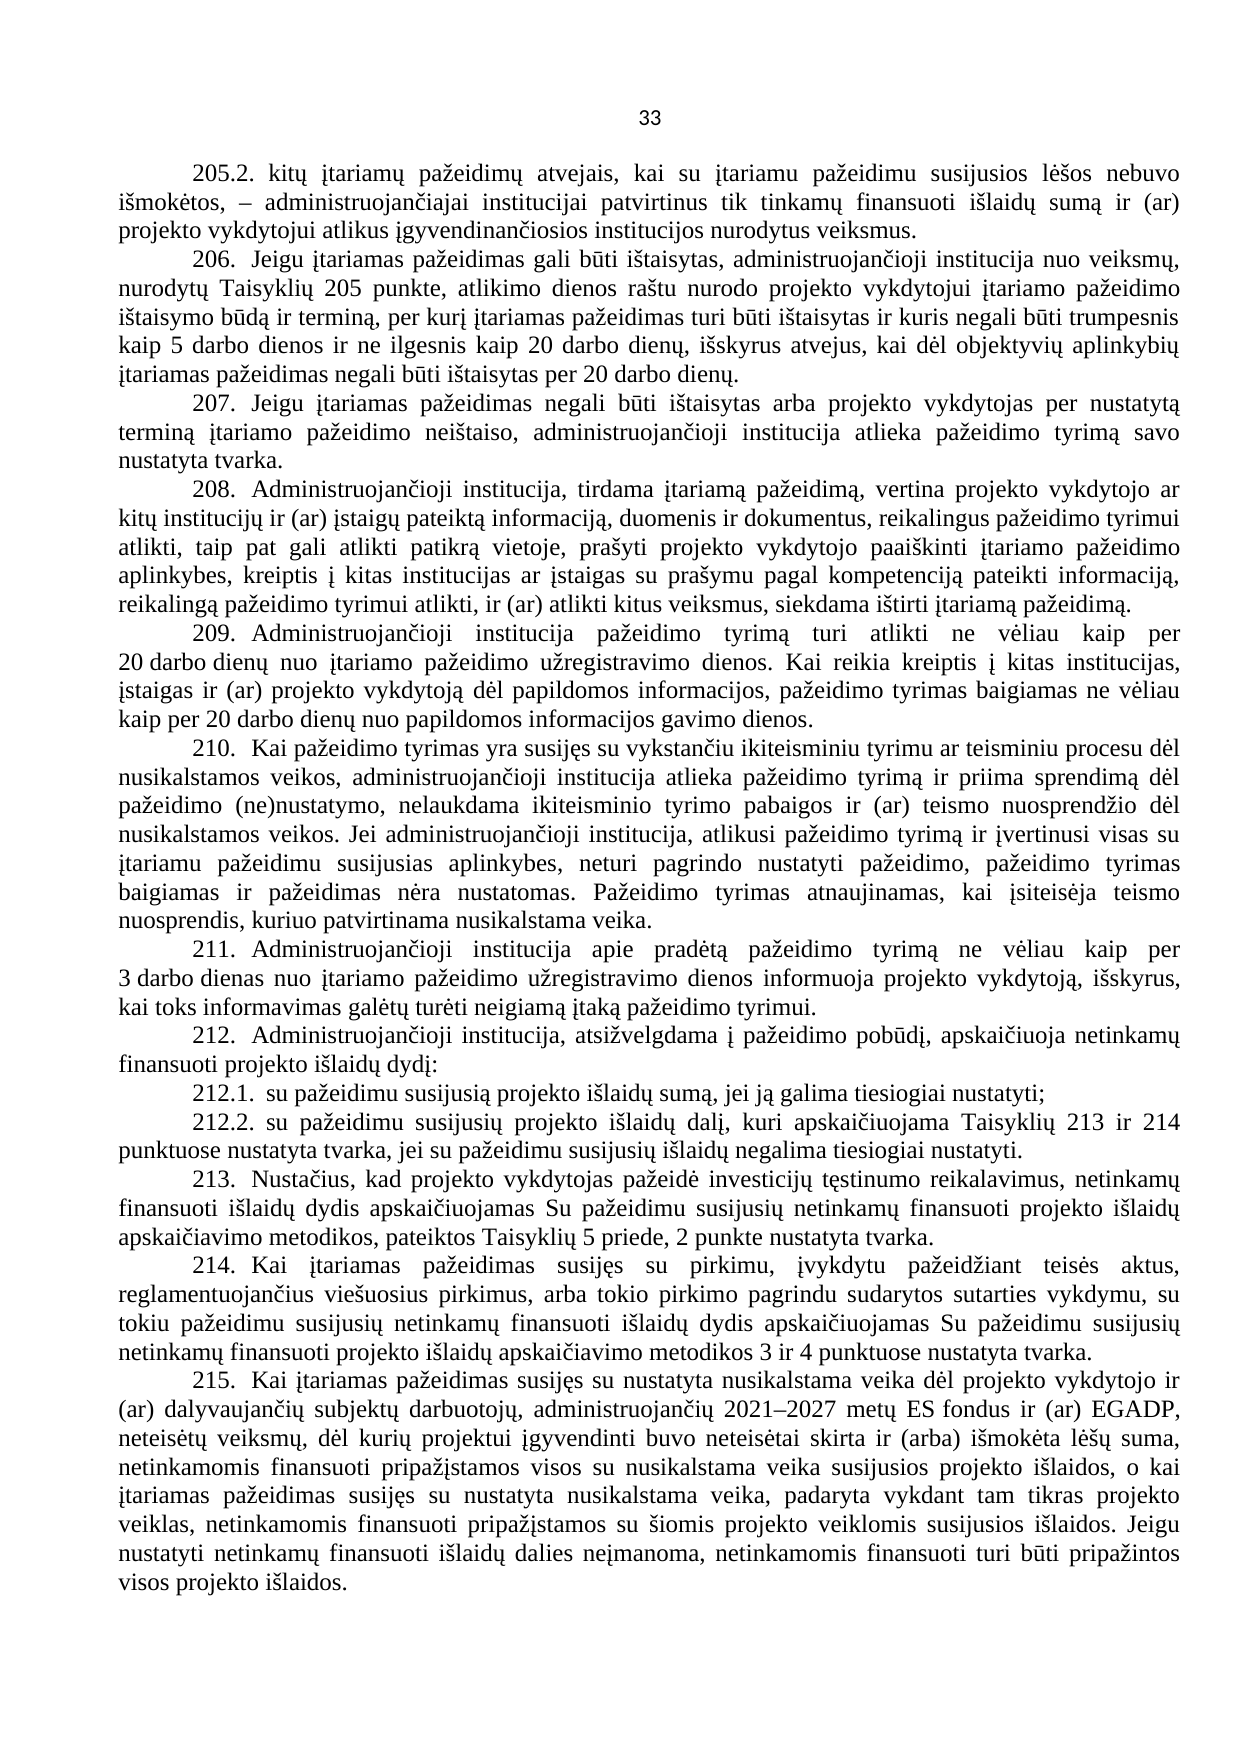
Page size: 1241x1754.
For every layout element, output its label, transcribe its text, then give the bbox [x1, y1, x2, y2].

text 210. Kai pažeidimo tyrimas yra susijęs su vykstančiu ikiteisminiu tyrimu ar teisminiu procesu dėl nusikalstamos veikos, administruojančioji institucija atlieka pažeidimo tyrimą ir priima sprendimą dėl pažeidimo (ne)nustatymo, nelaukdama ikiteisminio tyrimo pabaigos ir (ar) teismo nuosprendžio dėl nusikalstamos veikos. Jei administruojančioji institucija, atlikusi pažeidimo tyrimą ir įvertinusi visas su įtariamu pažeidimu susijusias aplinkybes, neturi pagrindo nustatyti pažeidimo, pažeidimo tyrimas baigiamas ir pažeidimas nėra nustatomas. Pažeidimo tyrimas atnaujinamas, kai įsiteisėja teismo nuosprendis, kuriuo patvirtinama nusikalstama veika. [118, 733, 1181, 934]
text 215. Kai įtariamas pažeidimas susijęs su nustatyta nusikalstama veika dėl projekto vykdytojo ir (ar) dalyvaujančių subjektų darbuotojų, administruojančių 2021–2027 metų ES fondus ir (ar) EGADP, neteisėtų veiksmų, dėl kurių projektui įgyvendinti buvo neteisėtai skirta ir (arba) išmokėta lėšų suma, netinkamomis finansuoti pripažįstamos visos su nusikalstama veika susijusios projekto išlaidos, o kai įtariamas pažeidimas susijęs su nustatyta nusikalstama veika, padaryta vykdant tam tikras projekto veiklas, netinkamomis finansuoti pripažįstamos su šiomis projekto veiklomis susijusios išlaidos. Jeigu nustatyti netinkamų finansuoti išlaidų dalies neįmanoma, netinkamomis finansuoti turi būti pripažintos visos projekto išlaidos. [118, 1365, 1181, 1595]
text 209. Administruojančioji institucija pažeidimo tyrimą turi atlikti ne vėliau kaip per 20 darbo dienų nuo įtariamo pažeidimo užregistravimo dienos. Kai reikia kreiptis į kitas institucijas, įstaigas ir (ar) projekto vykdytoją dėl papildomos informacijos, pažeidimo tyrimas baigiamas ne vėliau kaip per 20 darbo dienų nuo papildomos informacijos gavimo dienos. [118, 618, 1181, 733]
text 207. Jeigu įtariamas pažeidimas negali būti ištaisytas arba projekto vykdytojas per nustatytą terminą įtariamo pažeidimo neištaiso, administruojančioji institucija atlieka pažeidimo tyrimą savo nustatyta tvarka. [118, 388, 1181, 474]
text 206. Jeigu įtariamas pažeidimas gali būti ištaisytas, administruojančioji institucija nuo veiksmų, nurodytų Taisyklių 205 punkte, atlikimo dienos raštu nurodo projekto vykdytojui įtariamo pažeidimo ištaisymo būdą ir terminą, per kurį įtariamas pažeidimas turi būti ištaisytas ir kuris negali būti trumpesnis kaip 5 darbo dienos ir ne ilgesnis kaip 20 darbo dienų, išskyrus atvejus, kai dėl objektyvių aplinkybių įtariamas pažeidimas negali būti ištaisytas per 20 darbo dienų. [118, 244, 1181, 388]
text 212.1. su pažeidimu susijusią projekto išlaidų sumą, jei ją galima tiesiogiai nustatyti; [118, 1078, 1181, 1107]
text 212. Administruojančioji institucija, atsižvelgdama į pažeidimo pobūdį, apskaičiuoja netinkamų finansuoti projekto išlaidų dydį: [118, 1020, 1181, 1078]
text 208. Administruojančioji institucija, tirdama įtariamą pažeidimą, vertina projekto vykdytojo ar kitų institucijų ir (ar) įstaigų pateiktą informaciją, duomenis ir dokumentus, reikalingus pažeidimo tyrimui atlikti, taip pat gali atlikti patikrą vietoje, prašyti projekto vykdytojo paaiškinti įtariamo pažeidimo aplinkybes, kreiptis į kitas institucijas ar įstaigas su prašymu pagal kompetenciją pateikti informaciją, reikalingą pažeidimo tyrimui atlikti, ir (ar) atlikti kitus veiksmus, siekdama ištirti įtariamą pažeidimą. [118, 474, 1181, 618]
text 212.2. su pažeidimu susijusių projekto išlaidų dalį, kuri apskaičiuojama Taisyklių 213 ir 214 punktuose nustatyta tvarka, jei su pažeidimu susijusių išlaidų negalima tiesiogiai nustatyti. [118, 1107, 1181, 1164]
text 213. Nustačius, kad projekto vykdytojas pažeidė investicijų tęstinumo reikalavimus, netinkamų finansuoti išlaidų dydis apskaičiuojamas Su pažeidimu susijusių netinkamų finansuoti projekto išlaidų apskaičiavimo metodikos, pateiktos Taisyklių 5 priede, 2 punkte nustatyta tvarka. [118, 1164, 1181, 1250]
text 205.2. kitų įtariamų pažeidimų atvejais, kai su įtariamu pažeidimu susijusios lėšos nebuvo išmokėtos, – administruojančiajai institucijai patvirtinus tik tinkamų finansuoti išlaidų sumą ir (ar) projekto vykdytojui atlikus įgyvendinančiosios institucijos nurodytus veiksmus. [118, 158, 1181, 244]
text 211. Administruojančioji institucija apie pradėtą pažeidimo tyrimą ne vėliau kaip per 3 darbo dienas nuo įtariamo pažeidimo užregistravimo dienos informuoja projekto vykdytoją, išskyrus, kai toks informavimas galėtų turėti neigiamą įtaką pažeidimo tyrimui. [118, 934, 1181, 1020]
text 214. Kai įtariamas pažeidimas susijęs su pirkimu, įvykdytu pažeidžiant teisės aktus, reglamentuojančius viešuosius pirkimus, arba tokio pirkimo pagrindu sudarytos sutarties vykdymu, su tokiu pažeidimu susijusių netinkamų finansuoti išlaidų dydis apskaičiuojamas Su pažeidimu susijusių netinkamų finansuoti projekto išlaidų apskaičiavimo metodikos 3 ir 4 punktuose nustatyta tvarka. [118, 1250, 1181, 1365]
